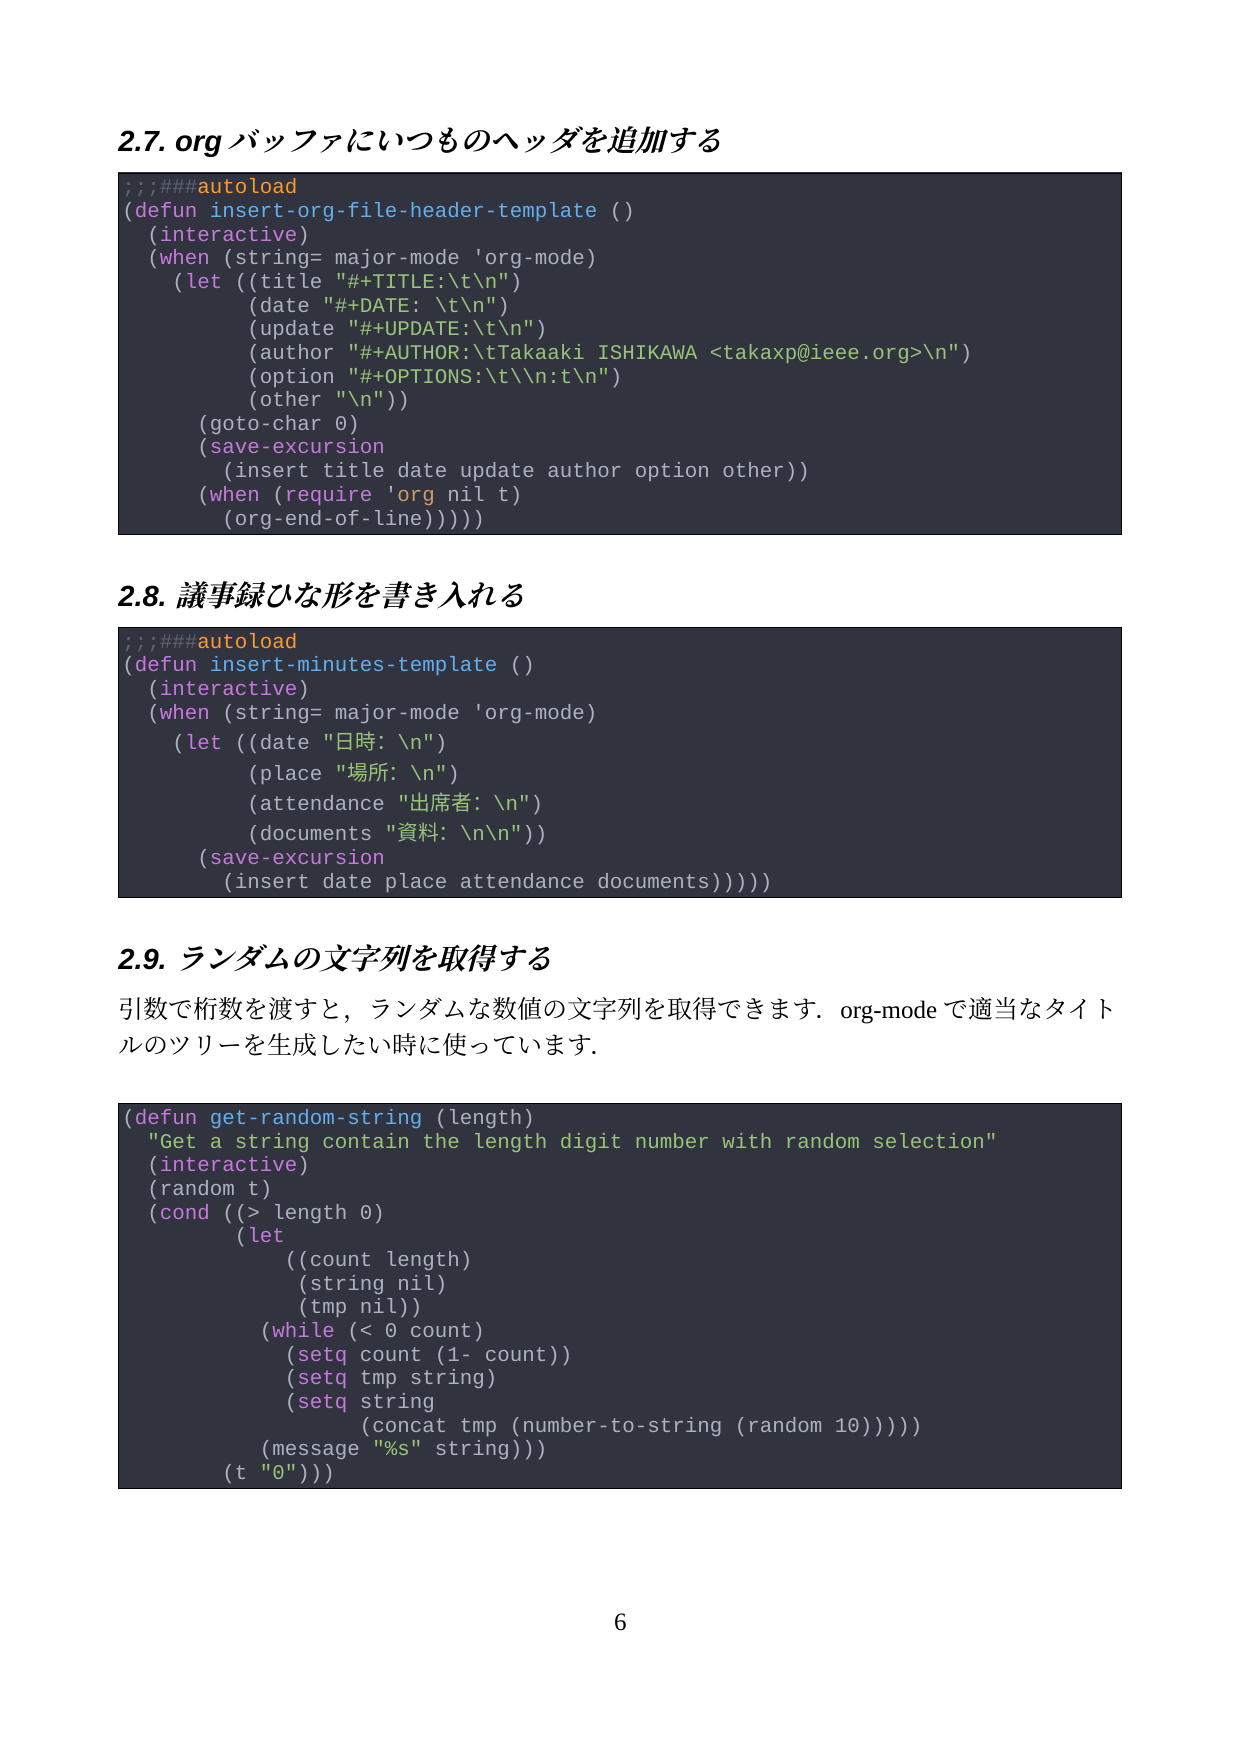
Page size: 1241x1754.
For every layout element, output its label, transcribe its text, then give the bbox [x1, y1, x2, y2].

text ;;;###autoload [119, 174, 1121, 196]
text (attendance "出席者：\n") [119, 782, 1121, 813]
text (defun get-random-string (length) [119, 1104, 1121, 1127]
text (message "%s" string))) [119, 1434, 1121, 1458]
text (save-excursion [119, 843, 1121, 867]
text (string nil) [119, 1269, 1121, 1292]
text (other "\n")) [119, 385, 1121, 409]
text (documents "資料：\n\n")) [119, 813, 1121, 843]
text (date "#+DATE: \t\n") [119, 291, 1121, 314]
text (while (< 0 count) [119, 1316, 1121, 1340]
text (let ((title "#+TITLE:\t\n") [119, 267, 1121, 291]
text (setq tmp string) [119, 1363, 1121, 1387]
text (random t) [119, 1174, 1121, 1198]
text (tmp nil)) [119, 1292, 1121, 1316]
text (interactive) [119, 1151, 1121, 1174]
subtitle orgバッファにいつものヘッダを追加する [118, 118, 1122, 160]
text (t "0"))) [119, 1458, 1121, 1488]
text (when (string= major-mode 'org-mode) [119, 698, 1121, 721]
text (when (string= major-mode 'org-mode) [119, 243, 1121, 267]
text "Get a string contain the length digit number with random selection" [119, 1127, 1121, 1151]
text ((count length) [119, 1245, 1121, 1269]
text (interactive) [119, 220, 1121, 243]
text (place "場所：\n") [119, 752, 1121, 782]
text (option "#+OPTIONS:\t\\n:t\n") [119, 362, 1121, 385]
text (defun insert-minutes-template () [119, 651, 1121, 674]
text (concat tmp (number-to-string (random 10))))) [119, 1411, 1121, 1434]
text (cond ((> length 0) [119, 1198, 1121, 1221]
text (interactive) [119, 674, 1121, 698]
text (save-excursion [119, 433, 1121, 456]
text (update "#+UPDATE:\t\n") [119, 314, 1121, 338]
text (setq string [119, 1387, 1121, 1411]
text (author "#+AUTHOR:\tTakaaki ISHIKAWA <takaxp@ieee.org>\n") [119, 338, 1121, 362]
text (insert title date update author option other)) [119, 456, 1121, 480]
text (insert date place attendance documents))))) [119, 867, 1121, 897]
text 引数で桁数を渡すと，ランダムな数値の文字列を取得できます．org-mode で適当なタイトルのツリーを生成したい時に使っています． [118, 990, 1122, 1091]
text (when (require 'org nil t) [119, 480, 1121, 503]
text (setq count (1- count)) [119, 1340, 1121, 1363]
subtitle ランダムの文字列を取得する [118, 936, 1122, 978]
text (org-end-of-line))))) [119, 503, 1121, 534]
text (let ((date "日時：\n") [119, 721, 1121, 752]
text (let [119, 1221, 1121, 1245]
text (goto-char 0) [119, 409, 1121, 433]
text (defun insert-org-file-header-template () [119, 196, 1121, 220]
subtitle 議事録ひな形を書き入れる [118, 572, 1122, 614]
text ;;;###autoload [119, 628, 1121, 651]
